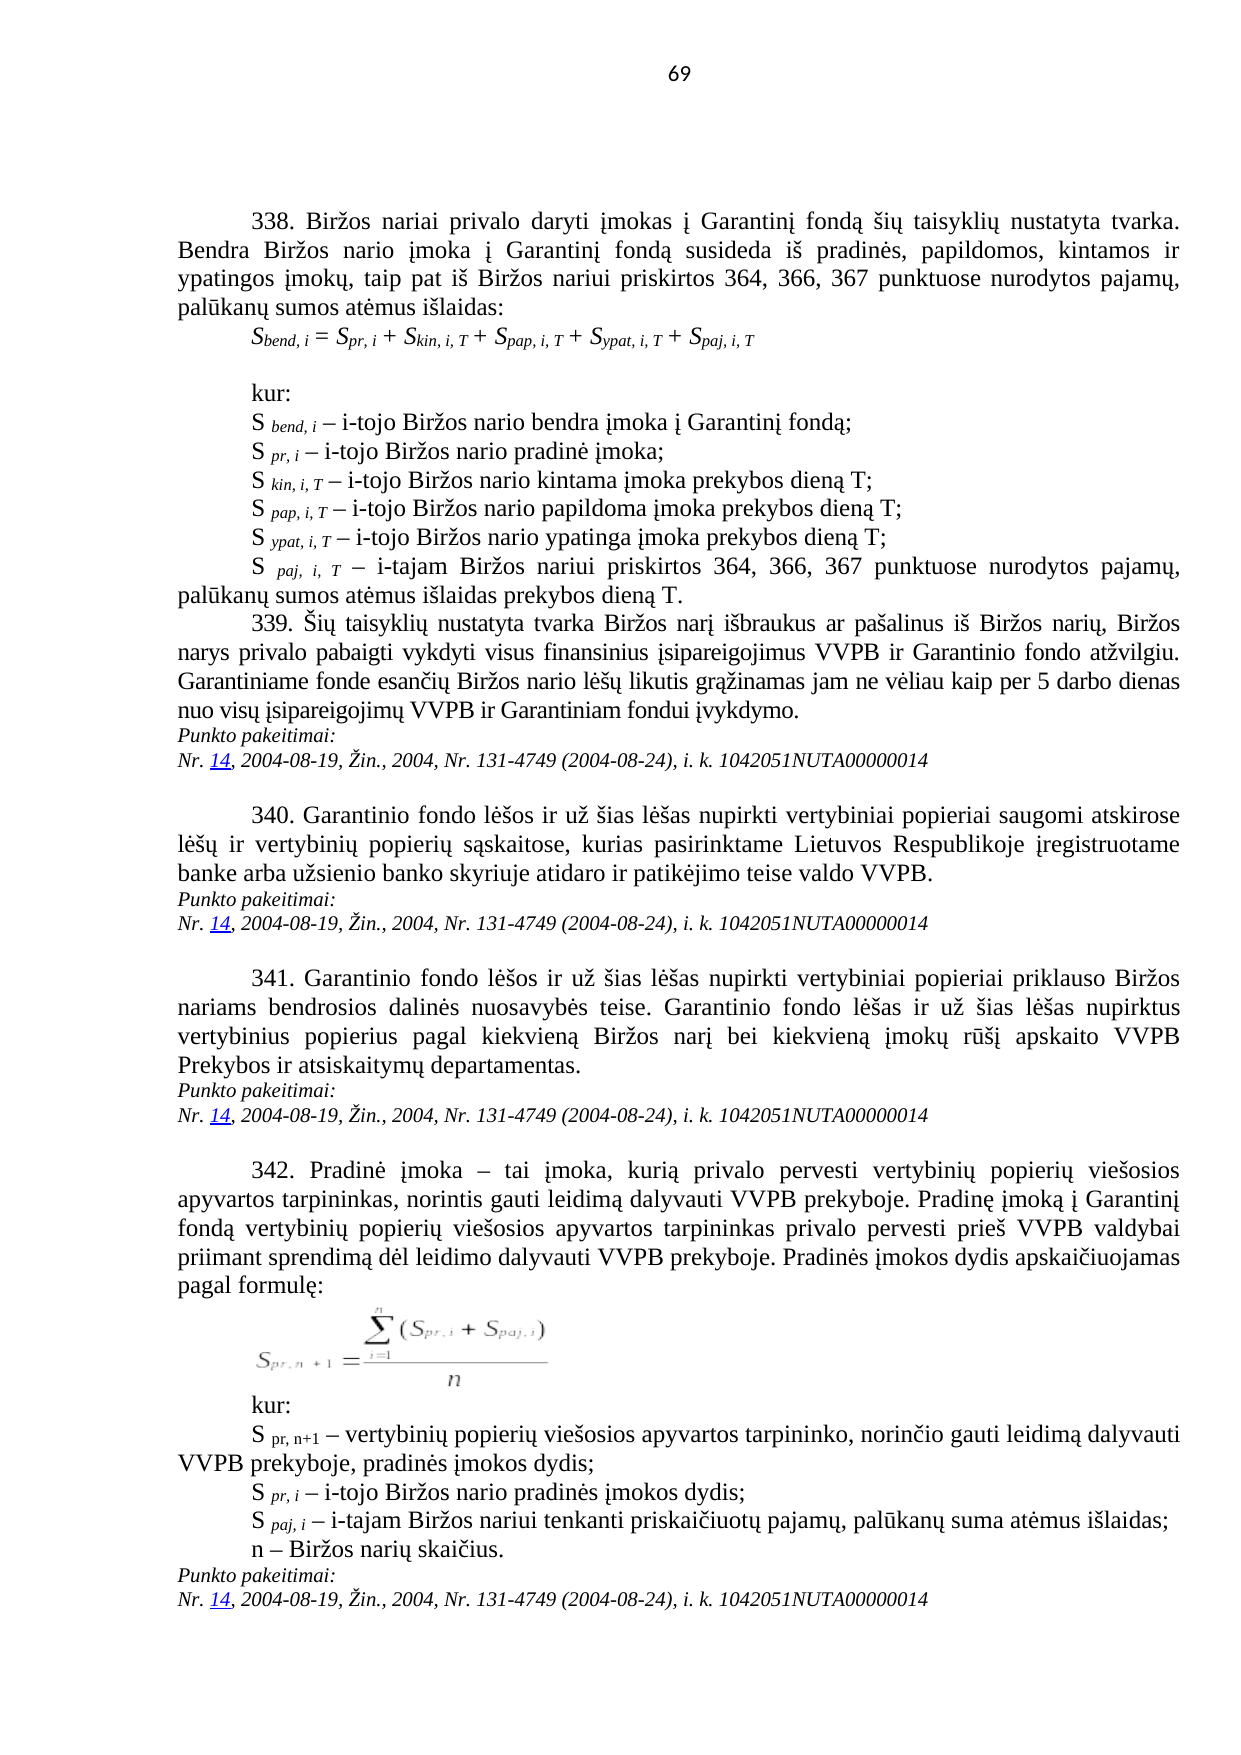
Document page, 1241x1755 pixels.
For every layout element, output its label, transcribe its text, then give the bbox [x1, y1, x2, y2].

text Nr. 14, 2004-08-19, Žin., 2004, Nr. 131-4749 (2004-08-24), i. k. 1042051NUTA00000014 [177, 747, 1181, 772]
text Nr. 14, 2004-08-19, Žin., 2004, Nr. 131-4749 (2004-08-24), i. k. 1042051NUTA00000014 [177, 1102, 1181, 1127]
text S pr, n+1 – vertybinių popierių viešosios apyvartos tarpininko, norinčio gauti leidimą dalyvauti VVPB prekyboje, pradinės įmokos dydis; [177, 1419, 1181, 1477]
text 340. Garantinio fondo lėšos ir už šias lėšas nupirkti vertybiniai popieriai saugomi atskirose lėšų ir vertybinių popierių sąskaitose, kurias pasirinktame Lietuvos Respublikoje įregistruotame banke arba užsienio banko skyriuje atidaro ir patikėjimo teise valdo VVPB. [177, 800, 1181, 887]
text Nr. 14, 2004-08-19, Žin., 2004, Nr. 131-4749 (2004-08-24), i. k. 1042051NUTA00000014 [177, 911, 1181, 935]
text 342. Pradinė įmoka – tai įmoka, kurią privalo pervesti vertybinių popierių viešosios apyvartos tarpininkas, norintis gauti leidimą dalyvauti VVPB prekyboje. Pradinę įmoką į Garantinį fondą vertybinių popierių viešosios apyvartos tarpininkas privalo pervesti prieš VVPB valdybai priimant sprendimą dėl leidimo dalyvauti VVPB prekyboje. Pradinės įmokos dydis apskaičiuojamas pagal formulę: [177, 1155, 1181, 1299]
text S kin, i, T – i-tojo Biržos nario kintama įmoka prekybos dieną T; [177, 465, 1181, 493]
text Punkto pakeitimai: [177, 1078, 1181, 1102]
text kur: [177, 1390, 1181, 1419]
text S bend, i – i-tojo Biržos nario bendra įmoka į Garantinį fondą; [177, 407, 1181, 436]
text 338. Biržos nariai privalo daryti įmokas į Garantinį fondą šių taisyklių nustatyta tvarka. Bendra Biržos nario įmoka į Garantinį fondą susideda iš pradinės, papildomos, kintamos ir ypatingos įmokų, taip pat iš Biržos nariui priskirtos 364, 366, 367 punktuose nurodytos pajamų, palūkanų sumos atėmus išlaidas: [177, 206, 1181, 321]
text 341. Garantinio fondo lėšos ir už šias lėšas nupirkti vertybiniai popieriai priklauso Biržos nariams bendrosios dalinės nuosavybės teise. Garantinio fondo lėšas ir už šias lėšas nupirktus vertybinius popierius pagal kiekvieną Biržos narį bei kiekvieną įmokų rūšį apskaito VVPB Prekybos ir atsiskaitymų departamentas. [177, 963, 1181, 1078]
text Punkto pakeitimai: [177, 1563, 1181, 1587]
text S ypat, i, T – i-tojo Biržos nario ypatinga įmoka prekybos dieną T; [177, 522, 1181, 551]
text S paj, i, T – i-tajam Biržos nariui priskirtos 364, 366, 367 punktuose nurodytos pajamų, palūkanų sumos atėmus išlaidas prekybos dieną T. [177, 551, 1181, 608]
text S pr, i – i-tojo Biržos nario pradinės įmokos dydis; [177, 1477, 1181, 1505]
text kur: [177, 378, 1181, 407]
text n – Biržos narių skaičius. [177, 1534, 1181, 1563]
text S paj, i – i-tajam Biržos nariui tenkanti priskaičiuotų pajamų, palūkanų suma atėmus išlaidas; [177, 1505, 1181, 1534]
text 339. Šių taisyklių nustatyta tvarka Biržos narį išbraukus ar pašalinus iš Biržos narių, Biržos narys privalo pabaigti vykdyti visus finansinius įsipareigojimus VVPB ir Garantinio fondo atžvilgiu. Garantiniame fonde esančių Biržos nario lėšų likutis grąžinamas jam ne vėliau kaip per 5 darbo dienas nuo visų įsipareigojimų VVPB ir Garantiniam fondui įvykdymo. [177, 608, 1181, 723]
text Nr. 14, 2004-08-19, Žin., 2004, Nr. 131-4749 (2004-08-24), i. k. 1042051NUTA00000014 [177, 1587, 1181, 1611]
text Punkto pakeitimai: [177, 887, 1181, 911]
text Punkto pakeitimai: [177, 723, 1181, 747]
text Sbend, i = Spr, i + Skin, i, T + Spap, i, T + Sypat, i, T + Spaj, i, T [177, 321, 1181, 350]
text S pr, i – i-tojo Biržos nario pradinė įmoka; [177, 436, 1181, 465]
text S pap, i, T – i-tojo Biržos nario papildoma įmoka prekybos dieną T; [177, 493, 1181, 522]
